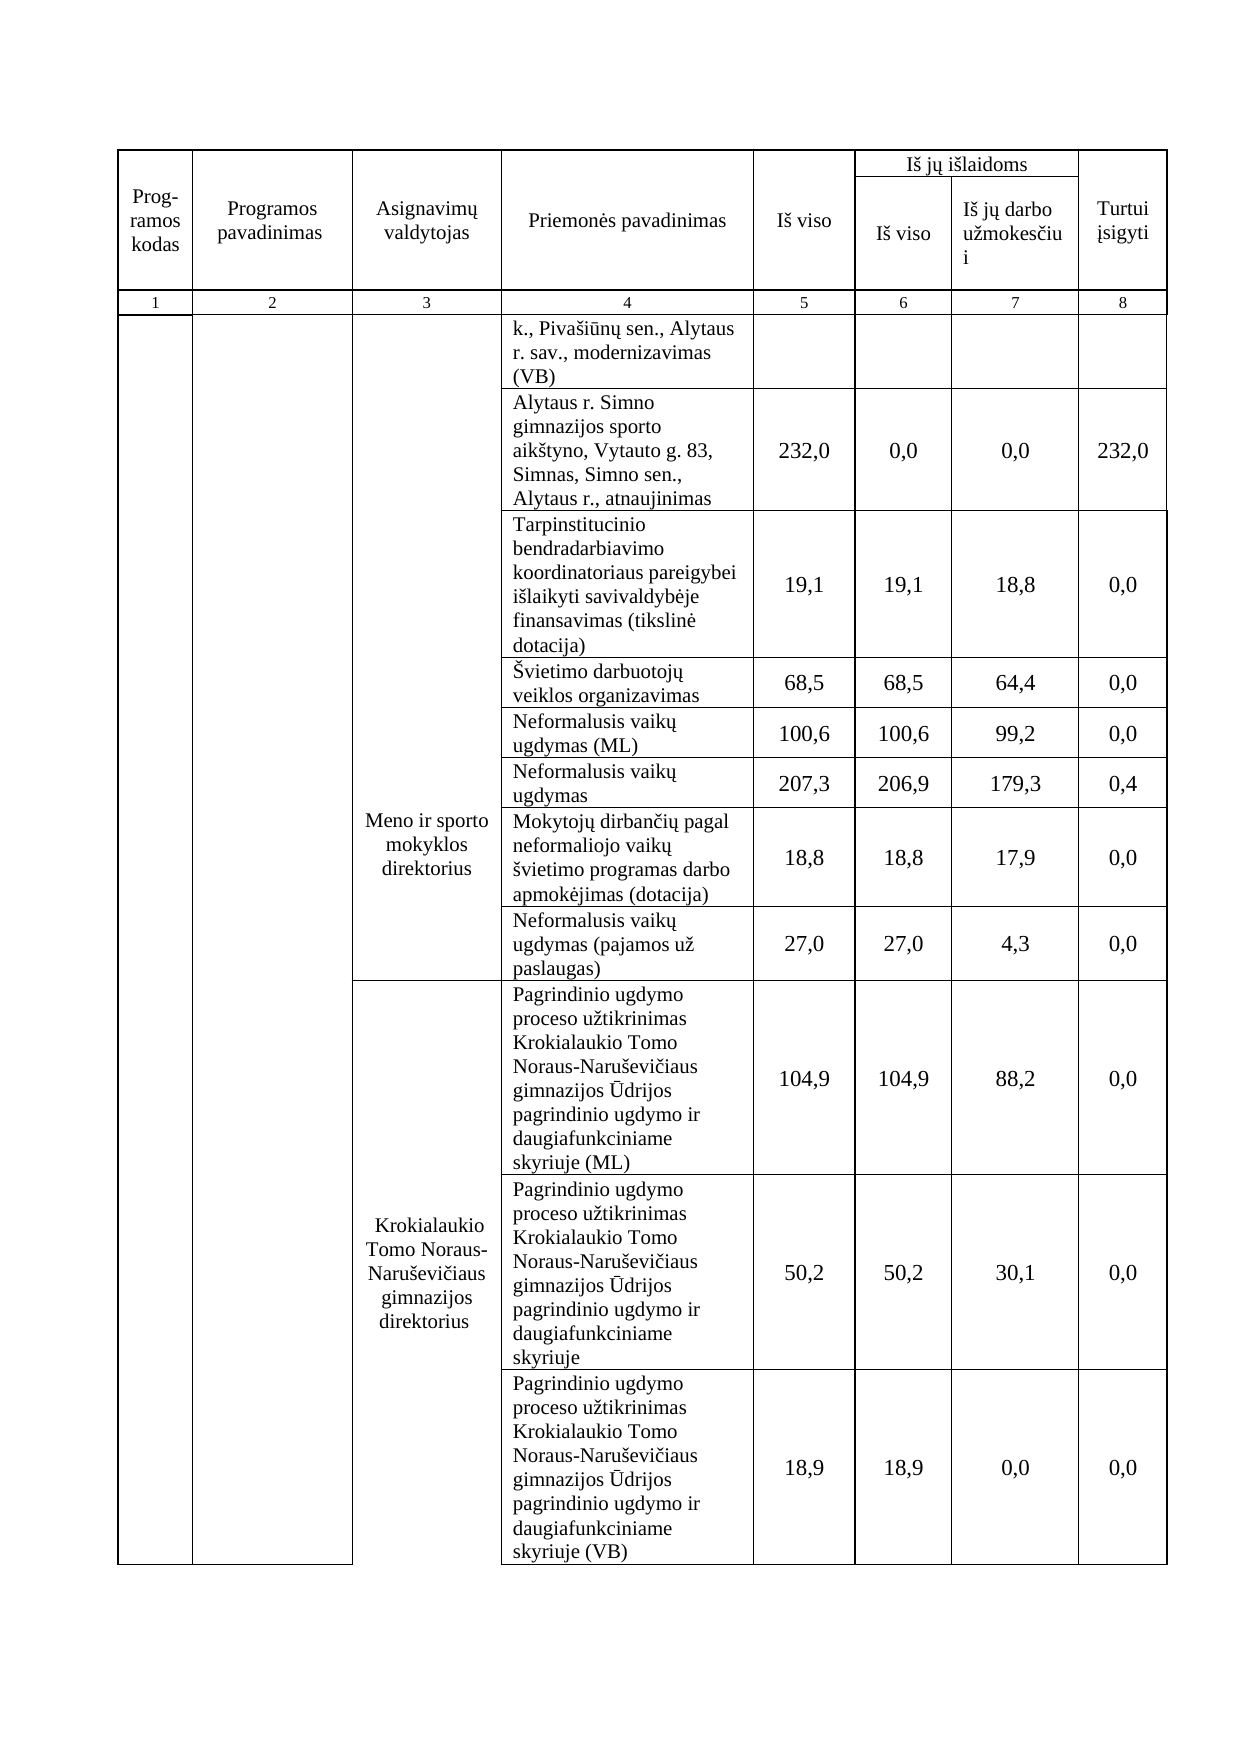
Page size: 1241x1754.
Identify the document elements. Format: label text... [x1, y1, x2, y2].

table_cell 99,2 [952, 708, 1078, 757]
table_cell 18,9 [856, 1370, 951, 1563]
table_cell 104,9 [856, 981, 951, 1174]
table_cell 17,9 [952, 808, 1078, 906]
table_cell 0,0 [1079, 1175, 1166, 1369]
table_cell 68,5 [754, 658, 854, 707]
table_header Iš viso [754, 151, 854, 288]
table_cell 64,4 [952, 658, 1078, 707]
table_cell 30,1 [952, 1175, 1078, 1369]
table_cell 18,9 [754, 1370, 854, 1563]
table_header Prog-ramos kodas [119, 151, 192, 288]
table_cell 0,0 [1079, 708, 1166, 757]
table_cell 232,0 [1079, 389, 1166, 510]
table_cell 0,0 [1079, 808, 1166, 906]
table_cell 19,1 [856, 511, 951, 657]
table_cell 100,6 [856, 708, 951, 757]
table_cell Neformalusis vaikų ugdymas (pajamos už paslaugas) [502, 907, 753, 980]
table_cell 0,0 [1079, 981, 1166, 1174]
table_header Iš jų išlaidoms [856, 151, 1078, 176]
table_cell 104,9 [754, 981, 854, 1174]
table_cell [353, 315, 501, 707]
table_cell 6 [856, 291, 951, 313]
table_cell [754, 315, 854, 388]
table_cell 0,0 [952, 1370, 1078, 1563]
table_header Turtui įsigyti [1079, 151, 1166, 288]
table_cell 18,8 [856, 808, 951, 906]
table_cell 0,0 [856, 389, 951, 510]
table_cell 0,0 [1079, 1370, 1166, 1563]
table_cell 7 [952, 291, 1078, 313]
table_cell Švietimo darbuotojų veiklos organizavimas [502, 658, 753, 707]
table_cell [193, 315, 352, 1563]
table_cell 179,3 [952, 758, 1078, 807]
table_cell 0,0 [1079, 907, 1166, 980]
table_cell 50,2 [754, 1175, 854, 1369]
table_cell 19,1 [754, 511, 854, 657]
table_cell 88,2 [952, 981, 1078, 1174]
table_cell 68,5 [856, 658, 951, 707]
table_header Programos pavadinimas [193, 151, 352, 288]
table_header Priemonės pavadinimas [502, 151, 753, 288]
table_cell [856, 315, 951, 388]
table_cell Neformalusis vaikų ugdymas [502, 758, 753, 807]
table_cell 0,4 [1079, 758, 1166, 807]
table_cell Iš jų darbo užmokesčiui [952, 177, 1078, 288]
table_cell Krokialaukio Tomo Noraus-Naruševičiaus gimnazijos direktorius [353, 981, 501, 1563]
table_cell [1079, 315, 1166, 388]
table_cell Iš viso [856, 177, 951, 288]
table_header Asignavimų valdytojas [353, 151, 501, 288]
table_cell k., Pivašiūnų sen., Alytaus r. sav., modernizavimas (VB) [502, 315, 753, 388]
table_cell 5 [754, 291, 854, 313]
table_cell 4 [502, 291, 753, 313]
table_cell 232,0 [754, 389, 854, 510]
table_cell 206,9 [856, 758, 951, 807]
table_cell 3 [353, 291, 501, 313]
table_cell 18,8 [952, 511, 1078, 657]
table_cell 4,3 [952, 907, 1078, 980]
table_cell Alytaus r. Simno gimnazijos sporto aikštyno, Vytauto g. 83, Simnas, Simno sen., Alytaus r., atnaujinimas [502, 389, 753, 510]
table_cell 18,8 [754, 808, 854, 906]
table_cell Pagrindinio ugdymo proceso užtikrinimas Krokialaukio Tomo Noraus-Naruševičiaus gimnazijos Ūdrijos pagrindinio ugdymo ir daugiafunkciniame skyriuje [502, 1175, 753, 1369]
table_cell 27,0 [856, 907, 951, 980]
table_cell [119, 316, 192, 1563]
table_cell 0,0 [1079, 658, 1166, 707]
table_cell 50,2 [856, 1175, 951, 1369]
table_cell 0,0 [952, 389, 1078, 510]
table_cell 1 [119, 291, 192, 313]
table_cell 100,6 [754, 708, 854, 757]
table_cell [952, 315, 1078, 388]
table_cell 27,0 [754, 907, 854, 980]
table_cell Pagrindinio ugdymo proceso užtikrinimas Krokialaukio Tomo Noraus-Naruševičiaus gimnazijos Ūdrijos pagrindinio ugdymo ir daugiafunkciniame skyriuje (VB) [502, 1370, 753, 1563]
table_cell 0,0 [1079, 511, 1166, 657]
table_cell 207,3 [754, 758, 854, 807]
table_cell Neformalusis vaikų ugdymas (ML) [502, 708, 753, 757]
table_cell Mokytojų dirbančių pagal neformaliojo vaikų švietimo programas darbo apmokėjimas (dotacija) [502, 808, 753, 906]
table_cell Pagrindinio ugdymo proceso užtikrinimas Krokialaukio Tomo Noraus-Naruševičiaus gimnazijos Ūdrijos pagrindinio ugdymo ir daugiafunkciniame skyriuje (ML) [502, 981, 753, 1174]
table_cell 8 [1079, 291, 1166, 313]
table_cell Meno ir sporto mokyklos direktorius [353, 707, 501, 980]
table_cell 2 [193, 291, 352, 313]
table_cell Tarpinstitucinio bendradarbiavimo koordinatoriaus pareigybei išlaikyti savivaldybėje finansavimas (tikslinė dotacija) [502, 511, 753, 657]
